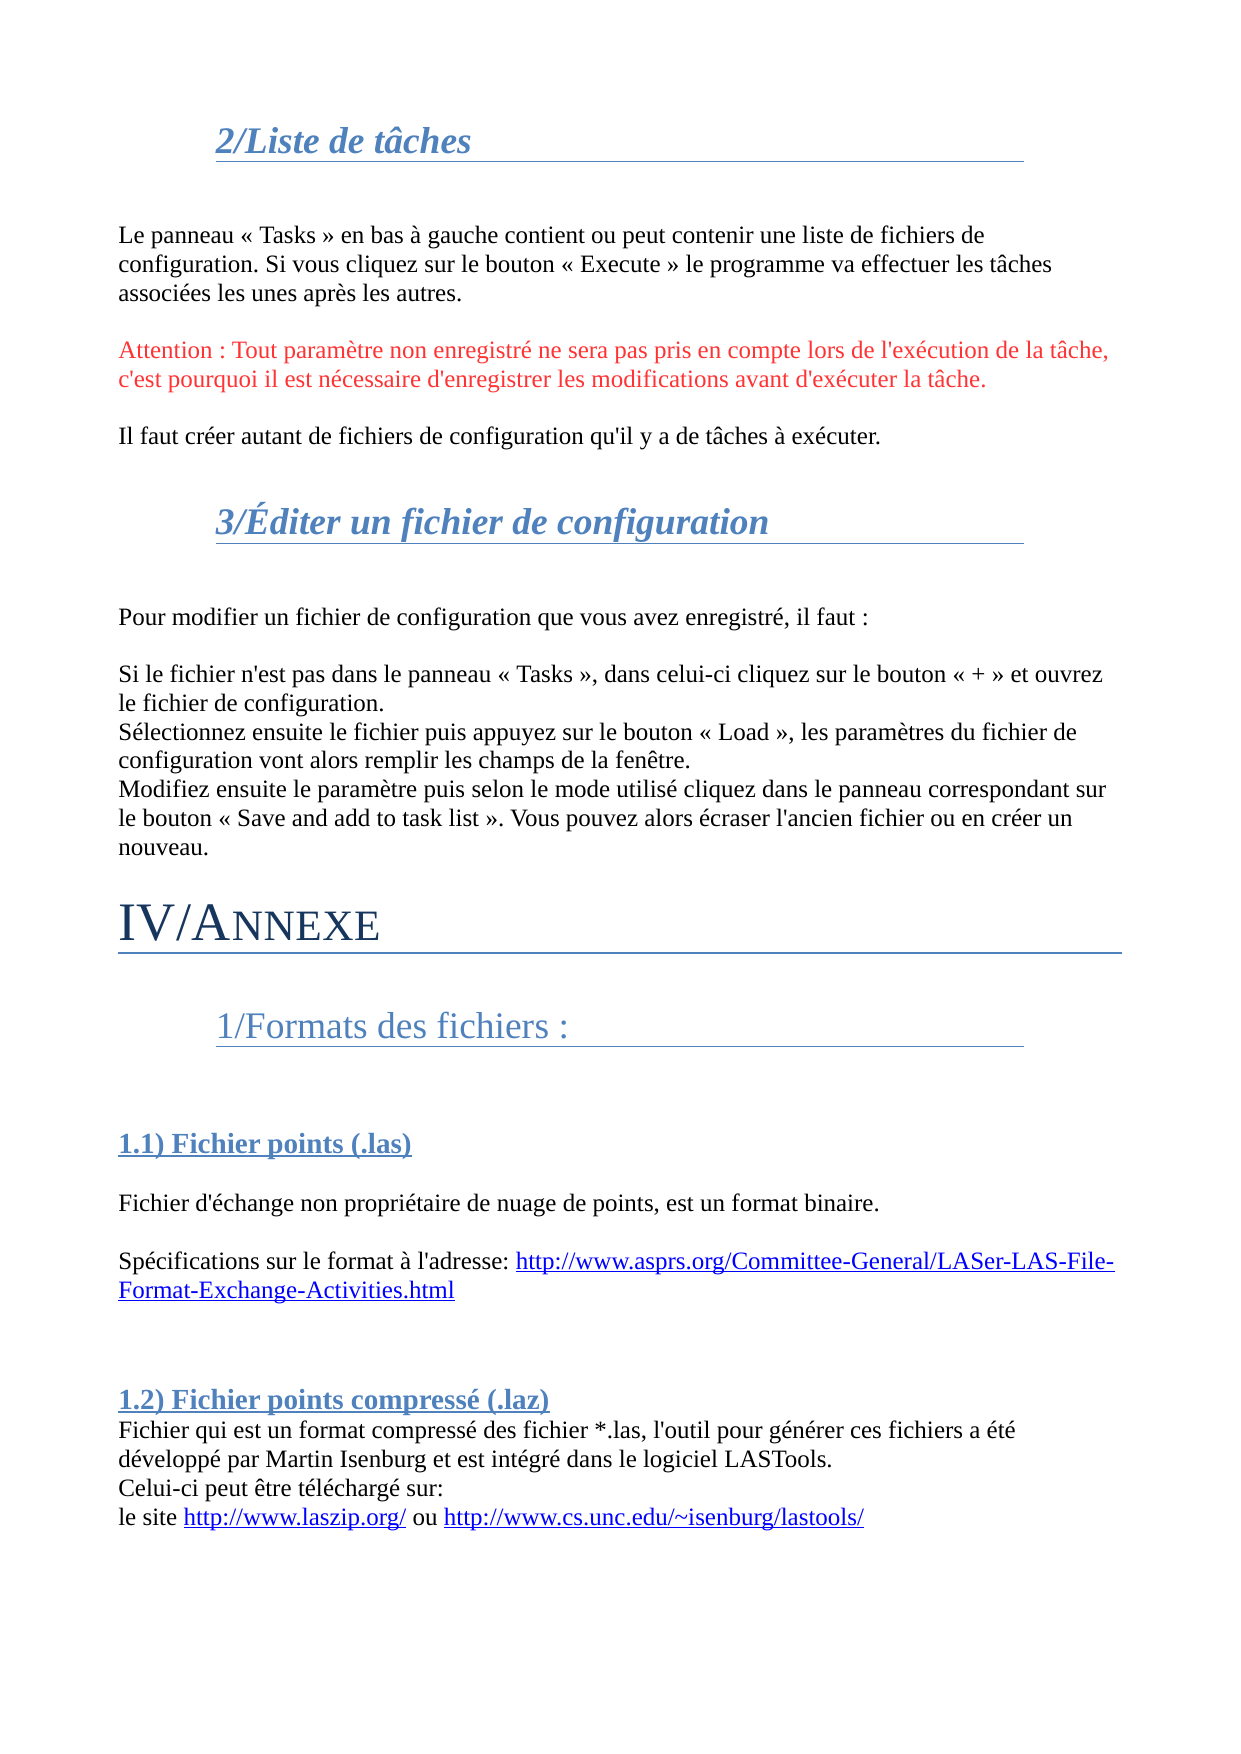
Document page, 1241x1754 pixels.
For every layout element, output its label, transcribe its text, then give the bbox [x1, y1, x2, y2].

text Il faut créer autant de fichiers de configuration qu'il y a de tâches à exécuter. [118, 421, 1122, 450]
text 3/Éditer un fichier de configuration [216, 500, 1024, 543]
text Fichier d'échange non propriétaire de nuage de points, est un format binaire. [118, 1188, 1122, 1217]
title IV/Annexe [118, 889, 1122, 952]
text Pour modifier un fichier de configuration que vous avez enregistré, il faut : [118, 602, 1122, 631]
text Modifiez ensuite le paramètre puis selon le mode utilisé cliquez dans le panneau correspondant sur le bouton « Save and add to task list ». Vous pouvez alors écraser l'ancien fichier ou en créer un nouveau. [118, 774, 1122, 861]
subtitle 1.1) Fichier points (.las) [118, 1126, 1122, 1160]
subtitle 1.2) Fichier points compressé (.laz) [118, 1382, 1122, 1415]
text Attention : Tout paramètre non enregistré ne sera pas pris en compte lors de l'exécution de la tâche, c'est pourquoi il est nécessaire d'enregistrer les modifications avant d'exécuter la tâche. [118, 335, 1122, 393]
text Sélectionnez ensuite le fichier puis appuyez sur le bouton « Load », les paramètres du fichier de configuration vont alors remplir les champs de la fenêtre. [118, 717, 1122, 774]
text Spécifications sur le format à l'adresse: http://www.asprs.org/Committee-General/LASer-LAS-File-Format-Exchange-Activities.html [118, 1246, 1122, 1303]
text le site http://www.laszip.org/ ou http://www.cs.unc.edu/~isenburg/lastools/ [118, 1502, 1122, 1530]
text Fichier qui est un format compressé des fichier *.las, l'outil pour générer ces fichiers a été développé par Martin Isenburg et est intégré dans le logiciel LASTools. [118, 1415, 1122, 1473]
text 1/Formats des fichiers : [216, 1003, 1024, 1046]
text Celui-ci peut être téléchargé sur: [118, 1473, 1122, 1502]
text Le panneau « Tasks » en bas à gauche contient ou peut contenir une liste de fichiers de configuration. Si vous cliquez sur le bouton « Execute » le programme va effectuer les tâches associées les unes après les autres. [118, 220, 1122, 306]
text Si le fichier n'est pas dans le panneau « Tasks », dans celui-ci cliquez sur le bouton « + » et ouvrez le fichier de configuration. [118, 659, 1122, 717]
text 2/Liste de tâches [216, 118, 1024, 161]
